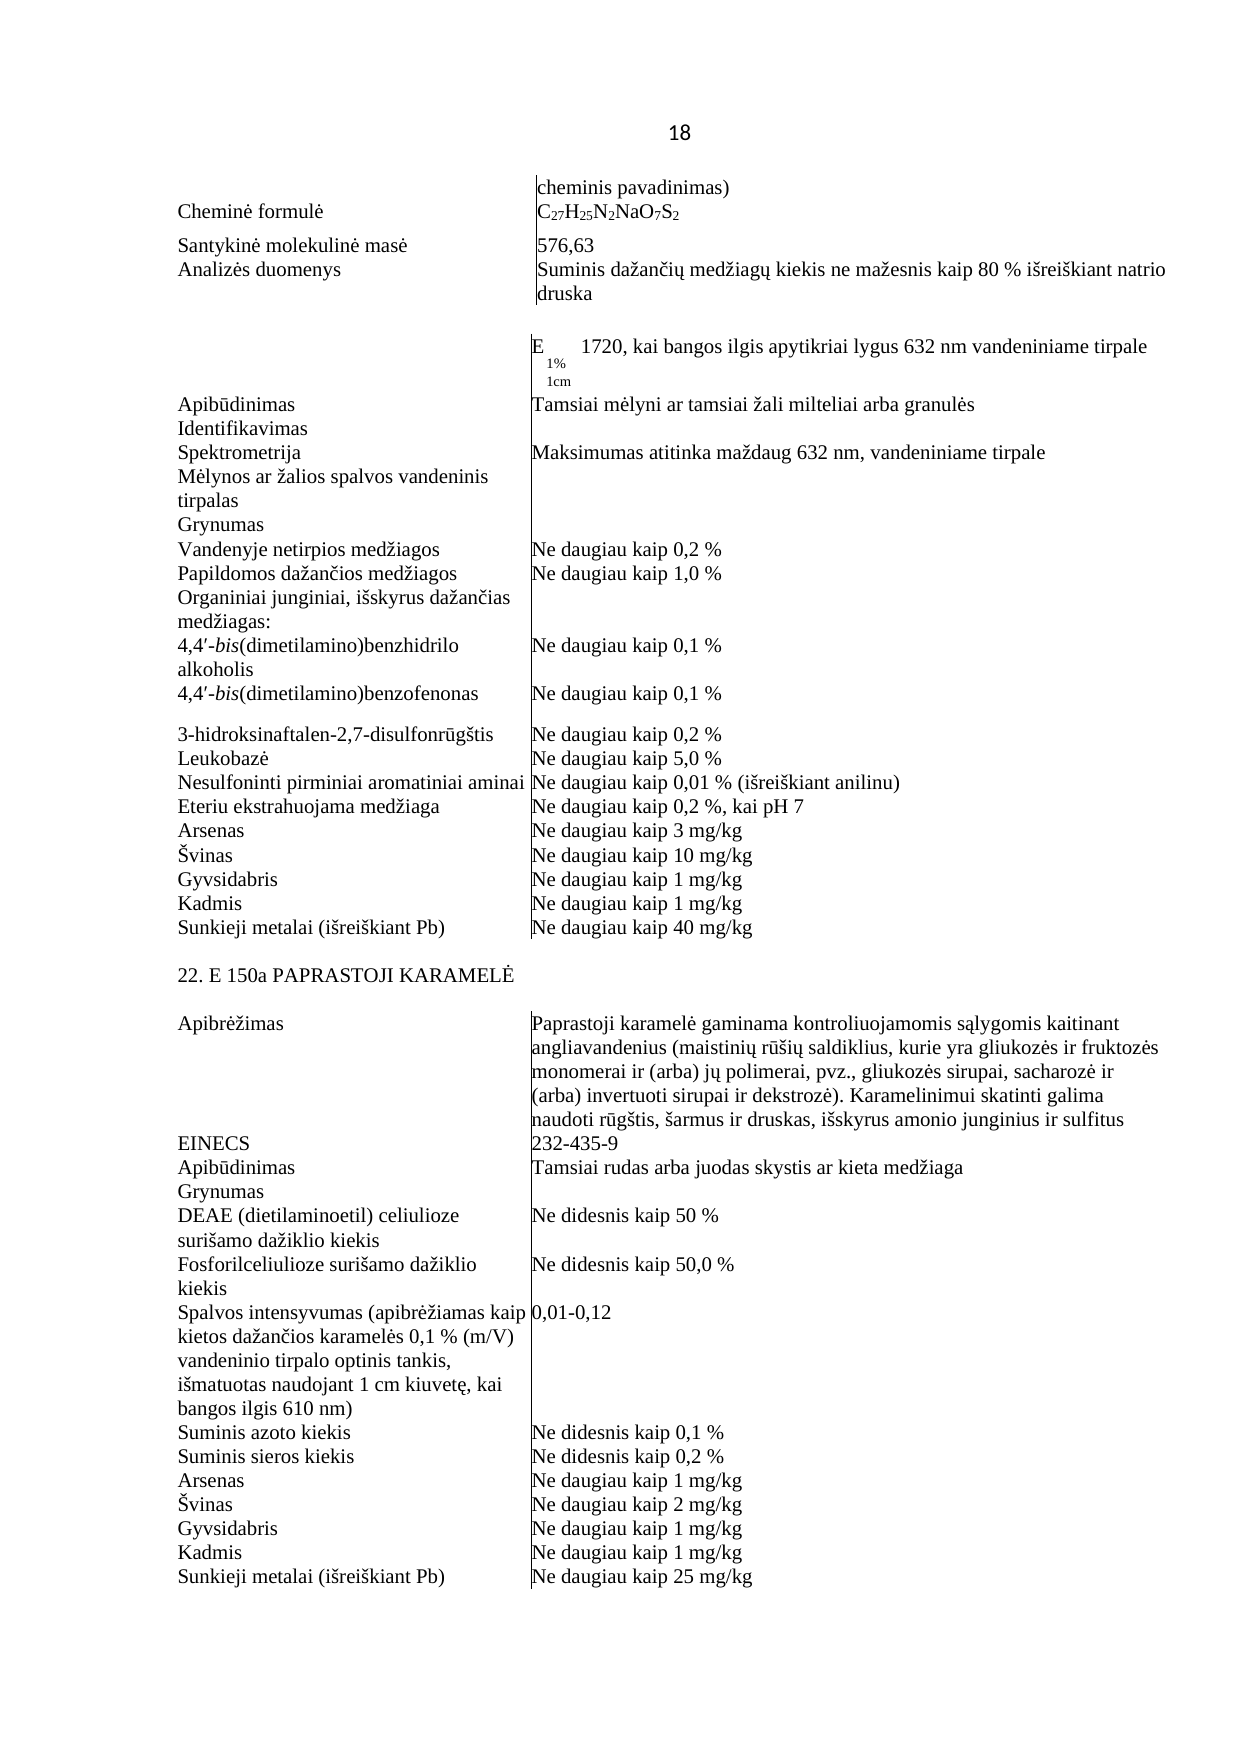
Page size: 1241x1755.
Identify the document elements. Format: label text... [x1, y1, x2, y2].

table_cell Mėlynos ar žalios spalvos vandeninis tirpalas [177, 464, 531, 512]
table_cell [1166, 1420, 1181, 1444]
table_cell Analizės duomenys [177, 257, 536, 305]
table_cell [1166, 843, 1181, 867]
table_cell Leukobazė [177, 746, 531, 770]
table_cell 22. E 150a PAPRASTOJI KARAMELĖ [177, 939, 1166, 1011]
table_cell Papildomos dažančios medžiagos [177, 561, 531, 584]
table_cell [1166, 1011, 1181, 1131]
table_cell Grynumas [177, 513, 531, 536]
table_cell Ne daugiau kaip 0,01 % (išreiškiant anilinu) [532, 770, 1166, 794]
table_cell Apibūdinimas [177, 392, 531, 416]
table_cell Kadmis [177, 1540, 531, 1564]
table_cell [1166, 1204, 1181, 1252]
table_cell Grynumas [177, 1179, 531, 1203]
table_cell Spektrometrija [177, 440, 531, 464]
table_cell Santykinė molekulinė masė [177, 233, 536, 257]
table_cell Ne daugiau kaip 0,2 %, kai pH 7 [532, 794, 1166, 818]
table_cell [1166, 819, 1181, 842]
table_cell [532, 513, 1166, 536]
table_cell [1166, 464, 1181, 512]
table_cell Ne daugiau kaip 3 mg/kg [532, 819, 1166, 842]
table_cell Ne daugiau kaip 10 mg/kg [532, 843, 1166, 867]
table_cell Spalvos intensyvumas (apibrėžiamas kaip kietos dažančios karamelės 0,1 % (m/V) vandeninio tirpalo optinis tankis, išmatuotas naudojant 1 cm kiuvetę, kai bangos ilgis 610 nm) [177, 1300, 531, 1420]
table_cell 576,63 [537, 233, 1181, 257]
table_cell Gyvsidabris [177, 1516, 531, 1540]
table_cell Suminis sieros kiekis [177, 1444, 531, 1468]
table_cell Ne didesnis kaip 0,2 % [532, 1444, 1166, 1468]
table_cell [1166, 891, 1181, 915]
table_cell [1166, 867, 1181, 891]
table_cell 232-435-9 [532, 1131, 1166, 1155]
table_cell 4,4′-bis(dimetilamino)benzhidrilo alkoholis [177, 633, 531, 681]
table_cell Švinas [177, 843, 531, 867]
table_cell Eteriu ekstrahuojama medžiaga [177, 794, 531, 818]
table_cell Ne daugiau kaip 40 mg/kg [532, 915, 1166, 939]
table_cell Apibrėžimas [177, 1011, 531, 1131]
table_cell [1166, 1564, 1181, 1588]
table_cell Ne daugiau kaip 0,2 % [532, 722, 1166, 746]
table_cell Apibūdinimas [177, 1155, 531, 1179]
table_cell [1166, 1492, 1181, 1516]
table_cell [1166, 1540, 1181, 1564]
table_cell Sunkieji metalai (išreiškiant Pb) [177, 1564, 531, 1588]
table_cell Ne daugiau kaip 5,0 % [532, 746, 1166, 770]
table_cell Nesulfoninti pirminiai aromatiniai aminai [177, 770, 531, 794]
table_cell [1166, 440, 1181, 464]
table_cell Ne daugiau kaip 1,0 % [532, 561, 1166, 584]
table_cell [1166, 722, 1181, 746]
table_cell [1166, 746, 1181, 770]
table_cell Organiniai junginiai, išskyrus dažančias medžiagas: [177, 585, 531, 633]
table_cell Maksimumas atitinka maždaug 632 nm, vandeniniame tirpale [532, 440, 1166, 464]
table_cell [1166, 1252, 1181, 1300]
table_cell Ne daugiau kaip 25 mg/kg [532, 1564, 1166, 1588]
table_cell Gyvsidabris [177, 867, 531, 891]
table_cell EINECS [177, 1131, 531, 1155]
table_cell [1166, 681, 1181, 722]
table_cell [1166, 770, 1181, 794]
table_cell [1166, 561, 1181, 584]
table_header [1166, 334, 1181, 392]
table_header E 1720, kai bangos ilgis apytikriai lygus 632 nm vandeniniame tirpale [532, 334, 1166, 392]
table_cell Tamsiai rudas arba juodas skystis ar kieta medžiaga [532, 1155, 1166, 1179]
table_cell Ne daugiau kaip 1 mg/kg [532, 1540, 1166, 1564]
table_cell 4,4′-bis(dimetilamino)benzofenonas [177, 681, 531, 722]
table_cell [1166, 794, 1181, 818]
table_cell Ne didesnis kaip 50 % [532, 1204, 1166, 1252]
table_cell Kadmis [177, 891, 531, 915]
table_cell 0,01-0,12 [532, 1300, 1166, 1420]
table_cell Sunkieji metalai (išreiškiant Pb) [177, 915, 531, 939]
table_cell Ne didesnis kaip 50,0 % [532, 1252, 1166, 1300]
table_cell C27H25N2NaO7S2 [537, 199, 1181, 233]
table_cell [1166, 915, 1181, 939]
table_header [177, 334, 531, 392]
table_cell Paprastoji karamelė gaminama kontroliuojamomis sąlygomis kaitinant angliavandenius (maistinių rūšių saldiklius, kurie yra gliukozės ir fruktozės monomerai ir (arba) jų polimerai, pvz., gliukozės sirupai, sacharozė ir (arba) invertuoti sirupai ir dekstrozė). Karamelinimui skatinti galima naudoti rūgštis, šarmus ir druskas, išskyrus amonio junginius ir sulfitus [532, 1011, 1166, 1131]
table_cell [1166, 416, 1181, 440]
table_cell Ne daugiau kaip 1 mg/kg [532, 1516, 1166, 1540]
table_cell cheminis pavadinimas) [537, 175, 1181, 199]
table_cell Švinas [177, 1492, 531, 1516]
table_cell Ne daugiau kaip 0,1 % [532, 633, 1166, 681]
table_cell [532, 464, 1166, 512]
table_cell [1166, 585, 1181, 633]
table_cell [1166, 1516, 1181, 1540]
table_cell Ne daugiau kaip 2 mg/kg [532, 1492, 1166, 1516]
table_cell [532, 585, 1166, 633]
table_cell Ne daugiau kaip 0,1 % [532, 681, 1166, 722]
table_cell Suminis azoto kiekis [177, 1420, 531, 1444]
table_cell Ne daugiau kaip 1 mg/kg [532, 867, 1166, 891]
table_cell Tamsiai mėlyni ar tamsiai žali milteliai arba granulės [532, 392, 1166, 416]
table_cell Ne daugiau kaip 1 mg/kg [532, 891, 1166, 915]
table_cell 3-hidroksinaftalen-2,7-disulfonrūgštis [177, 722, 531, 746]
table_cell Fosforilceliulioze surišamo dažiklio kiekis [177, 1252, 531, 1300]
table_cell [532, 1179, 1166, 1203]
table_cell [177, 175, 536, 199]
table_cell [1166, 1179, 1181, 1203]
table_cell Identifikavimas [177, 416, 531, 440]
table_cell Ne didesnis kaip 0,1 % [532, 1420, 1166, 1444]
table_cell [1166, 1300, 1181, 1420]
table_cell [1166, 939, 1181, 1011]
table_cell [1166, 392, 1181, 416]
table_cell Arsenas [177, 1468, 531, 1492]
table_cell [1166, 633, 1181, 681]
table_cell Arsenas [177, 819, 531, 842]
table_cell [1166, 1468, 1181, 1492]
table_cell Vandenyje netirpios medžiagos [177, 536, 531, 561]
table_cell DEAE (dietilaminoetil) celiulioze surišamo dažiklio kiekis [177, 1204, 531, 1252]
table_cell [1166, 1155, 1181, 1179]
table_cell Suminis dažančių medžiagų kiekis ne mažesnis kaip 80 % išreiškiant natrio druska [537, 257, 1181, 305]
table_cell [1166, 1131, 1181, 1155]
table_cell [1166, 536, 1181, 561]
table_cell Ne daugiau kaip 1 mg/kg [532, 1468, 1166, 1492]
table_cell [1166, 513, 1181, 536]
table_cell [532, 416, 1166, 440]
table_cell Cheminė formulė [177, 199, 536, 233]
table_cell Ne daugiau kaip 0,2 % [532, 536, 1166, 561]
table_cell [1166, 1444, 1181, 1468]
